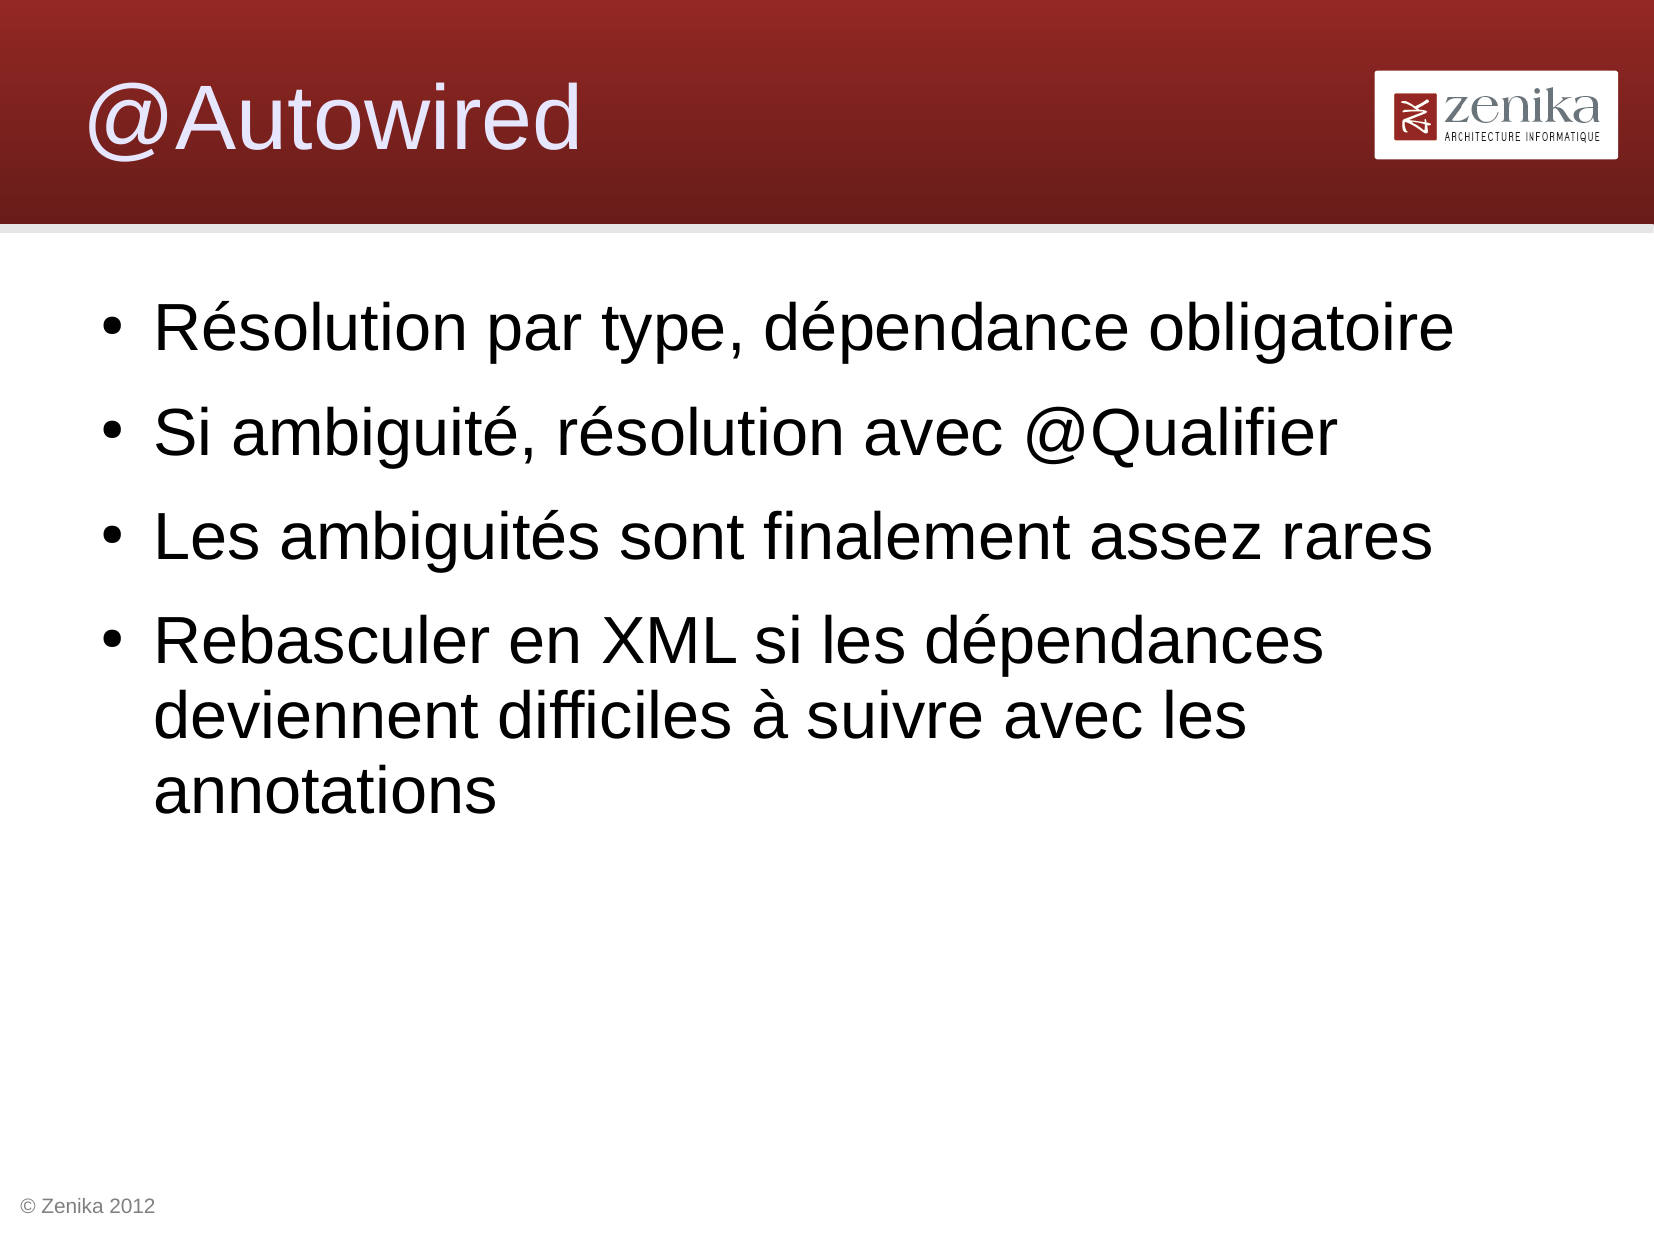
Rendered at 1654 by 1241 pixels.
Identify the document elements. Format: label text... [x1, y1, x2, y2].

list Résolution par type, dépendance obligatoire Si ambiguité, résolution avec @Qualifier Les ambiguités sont finalement assez rares Rebasculer en XML si les dépendances deviennent difficiles à suivre avec les annotations [82, 290, 1538, 1010]
title @Autowired [82, 13, 1571, 222]
picture [1571, 82, 1600, 149]
